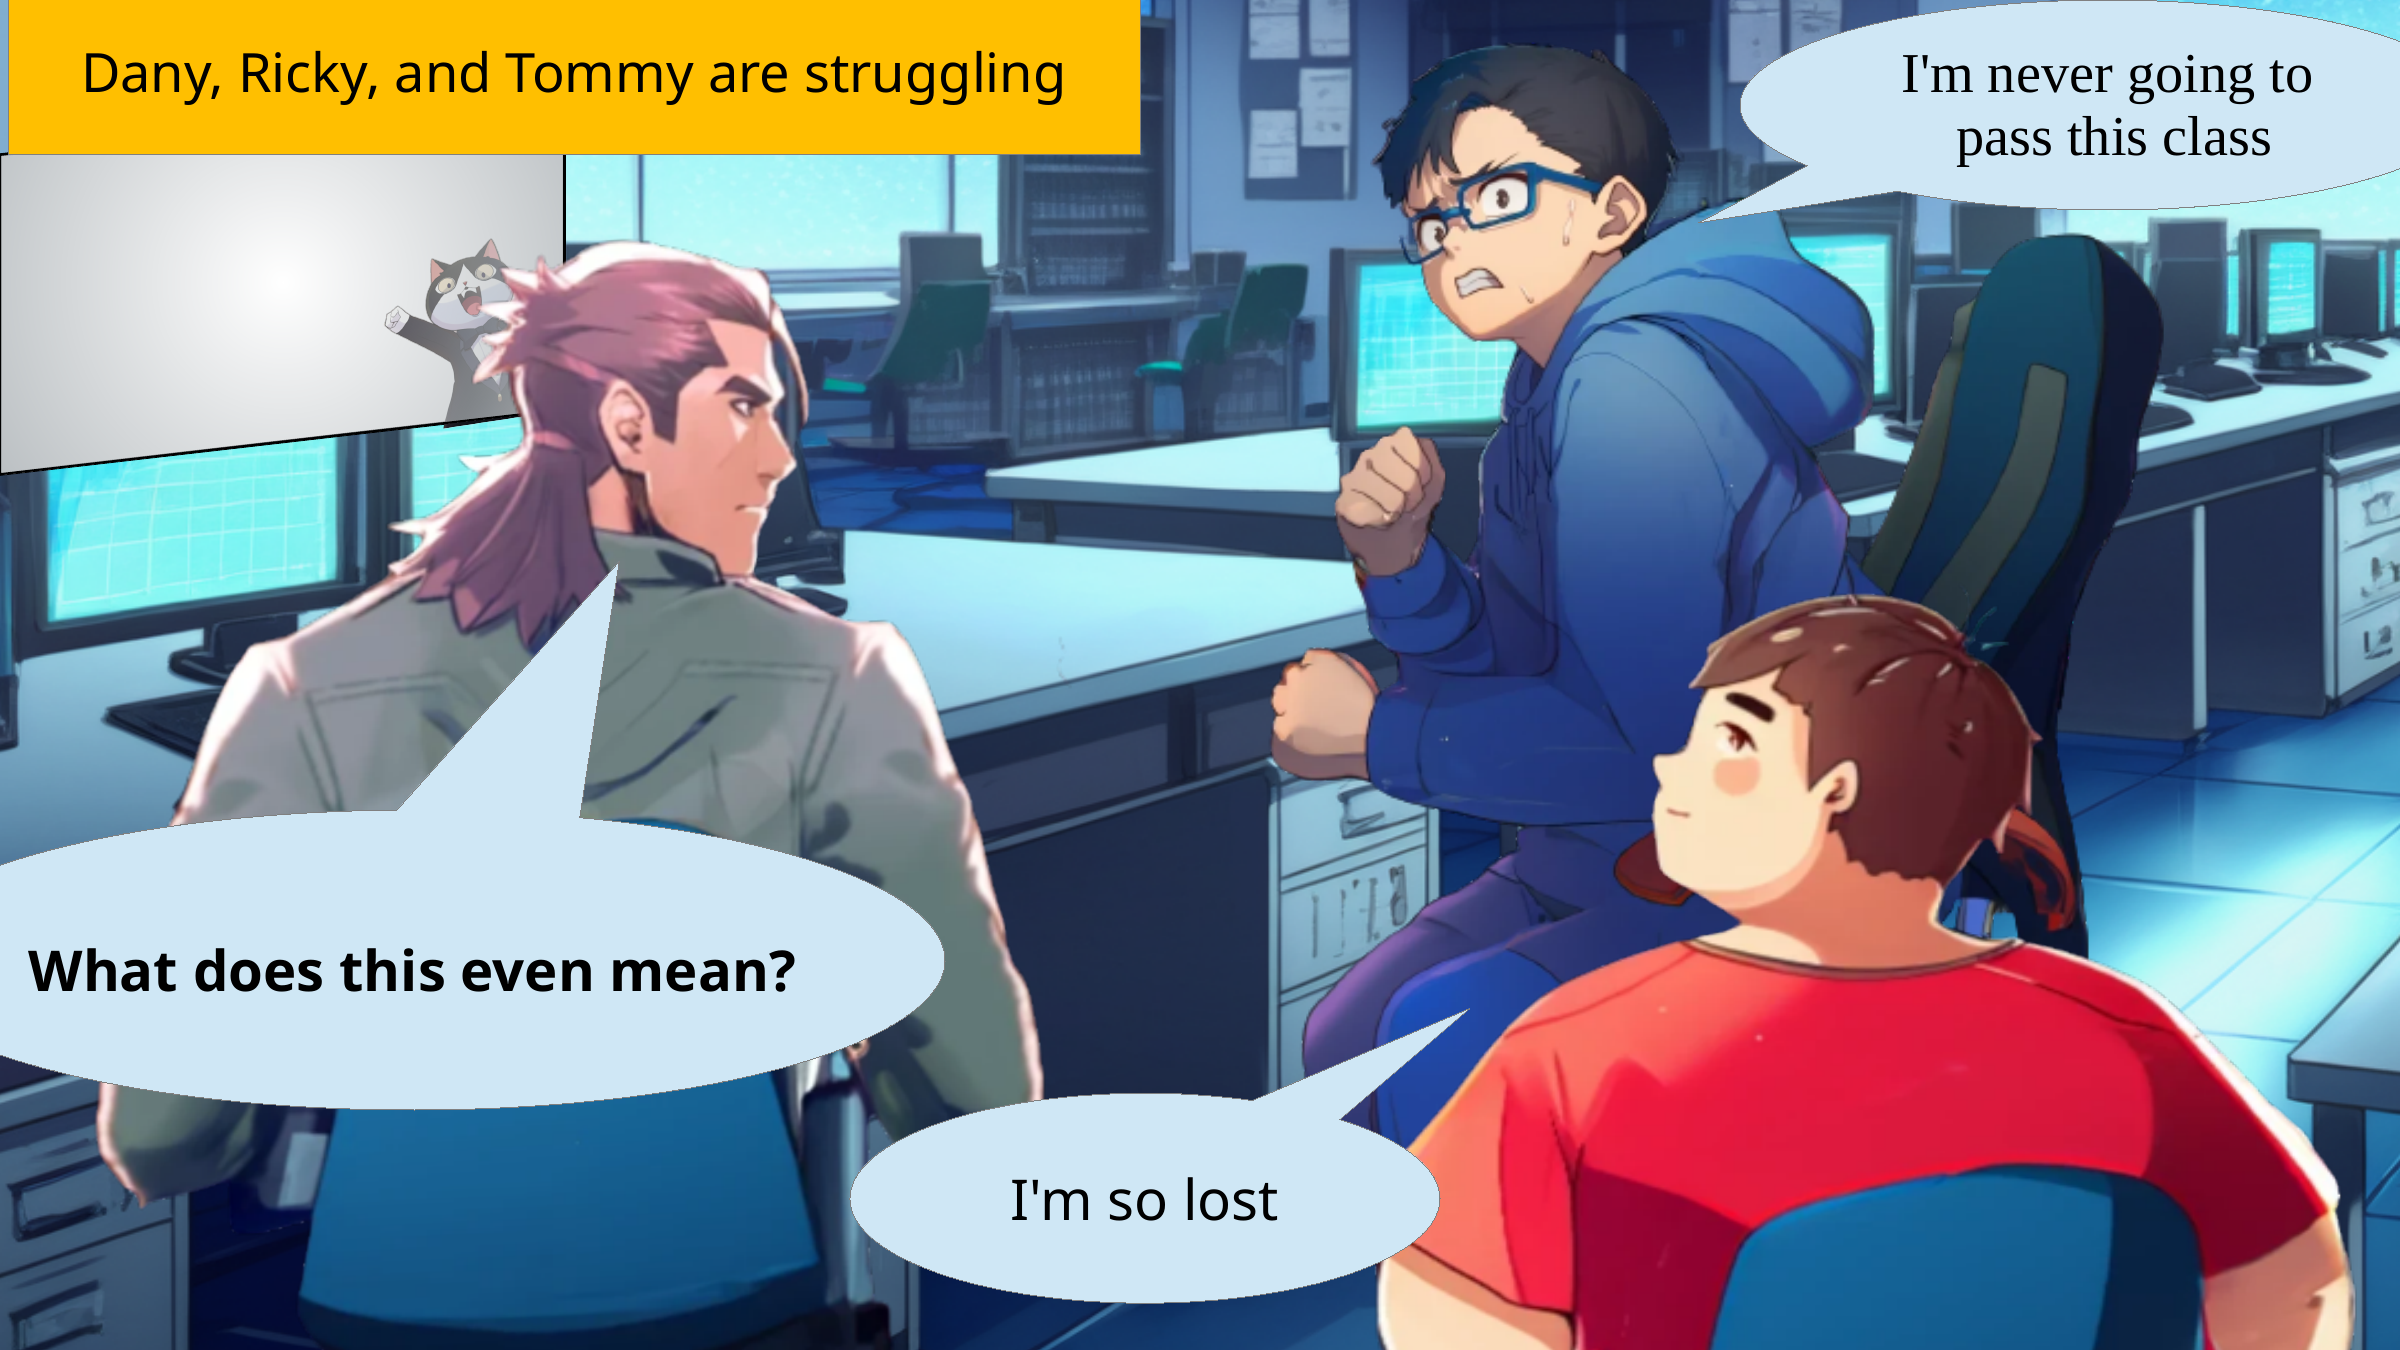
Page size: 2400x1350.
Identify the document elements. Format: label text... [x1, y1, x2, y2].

text_box [0, 153, 378, 475]
picture [0, 0, 8, 154]
text_box I'm never going to pass this class [1698, 0, 2400, 223]
text_box What does this even mean? [0, 561, 946, 1111]
picture [0, 0, 2400, 1350]
text_box Dany, Ricky, and Tommy are struggling [8, 0, 1141, 155]
picture [2158, 0, 2400, 41]
text_box I'm so lost [849, 1008, 1470, 1304]
